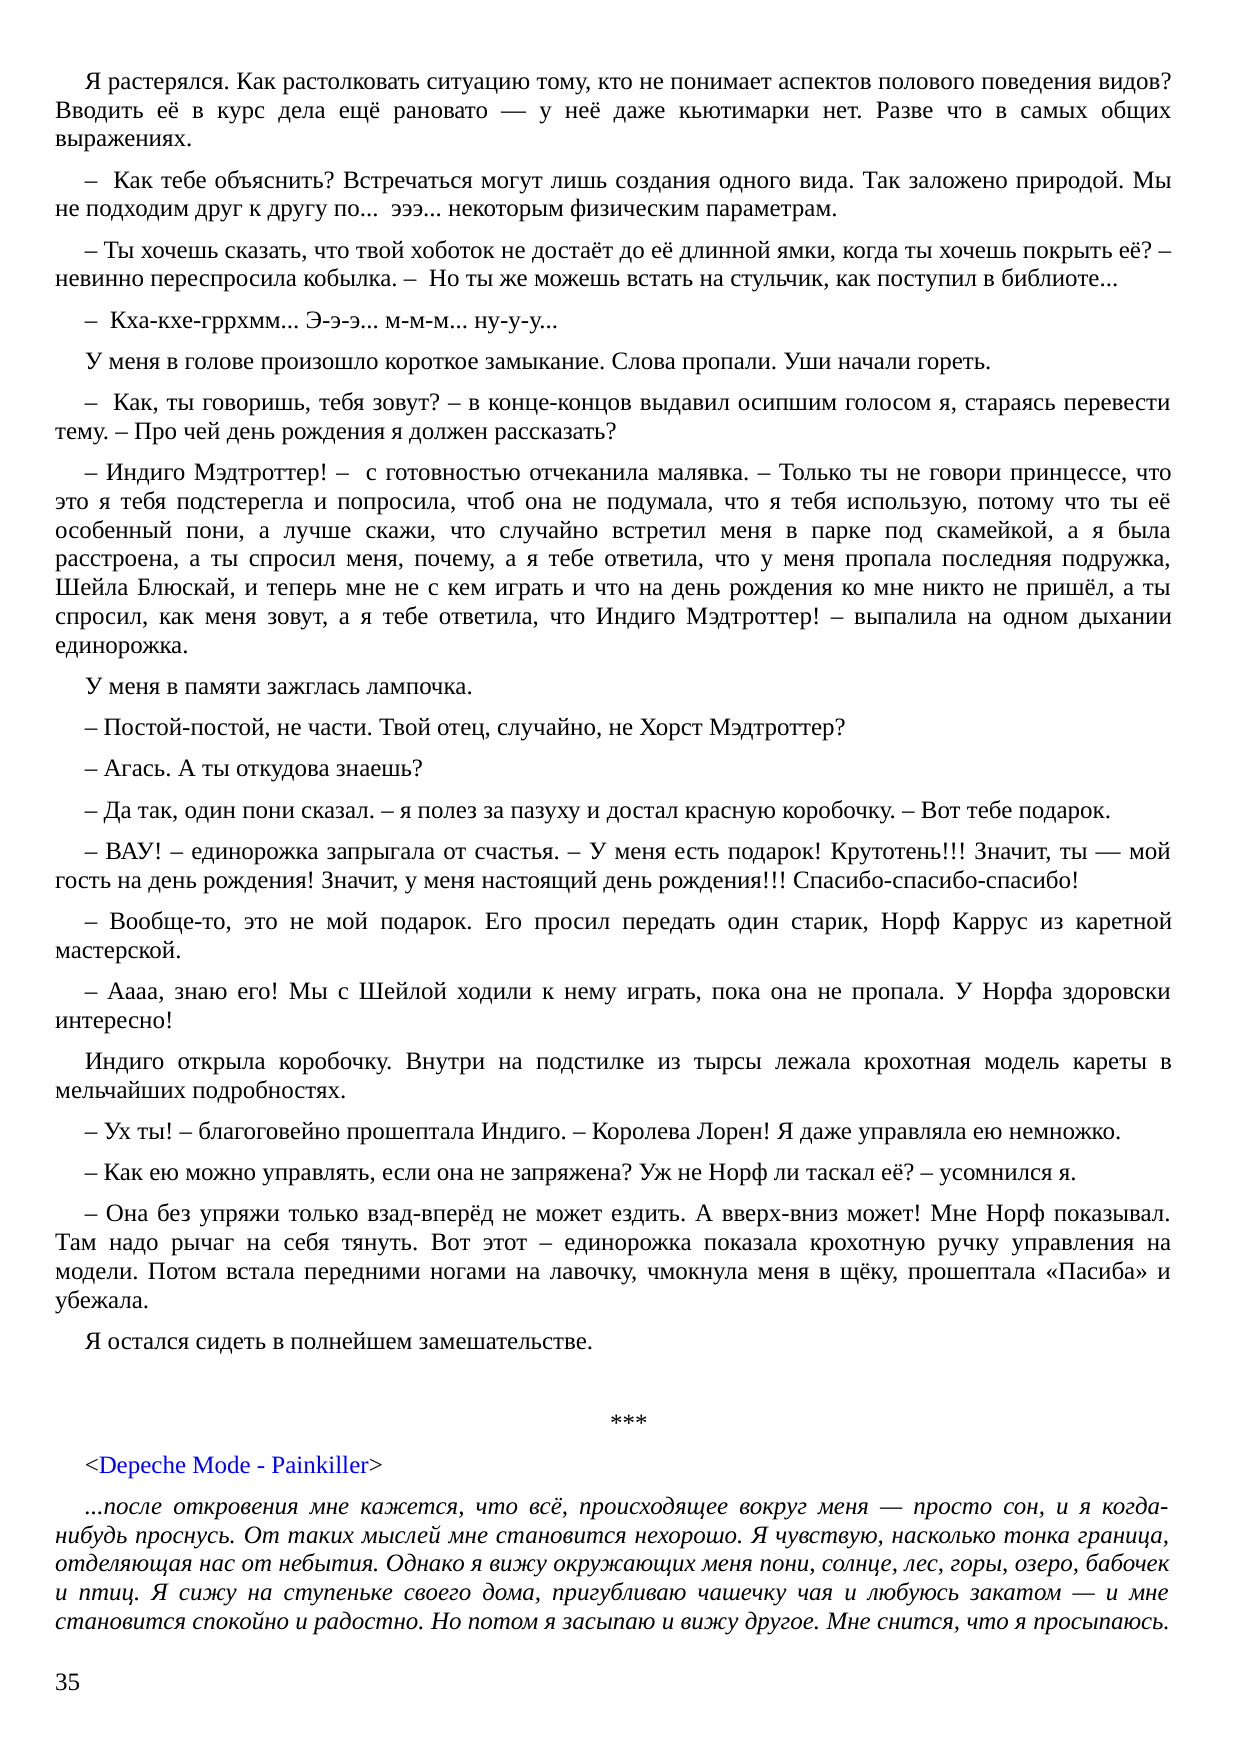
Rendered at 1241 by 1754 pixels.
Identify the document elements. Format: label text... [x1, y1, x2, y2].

text – Она без упряжи только взад-вперёд не может ездить. А вверх-вниз может! Мне Норф показывал. Там надо рычаг на себя тянуть. Вот этот – единорожка показала крохотную ручку управления на модели. Потом встала передними ногами на лавочку, чмокнула меня в щёку, прошептала «Пасиба» и убежала. [55, 1198, 1173, 1313]
text – Кха-кхе-гррхмм... Э-э-э... м-м-м... ну-у-у... [55, 305, 1173, 333]
text <Depeche Mode - Painkiller> [55, 1450, 1173, 1478]
text – Как, ты говоришь, тебя зовут? – в конце-концов выдавил осипшим голосом я, стараясь перевести тему. – Про чей день рождения я должен рассказать? [55, 387, 1173, 445]
text – ВАУ! – единорожка запрыгала от счастья. – У меня есть подарок! Крутотень!!! Значит, ты — мой гость на день рождения! Значит, у меня настоящий день рождения!!! Спасибо-спасибо-спасибо! [55, 836, 1173, 893]
text – Как ею можно управлять, если она не запряжена? Уж не Норф ли таскал её? – усомнился я. [55, 1157, 1173, 1186]
text – Да так, один пони сказал. – я полез за пазуху и достал красную коробочку. – Вот тебе подарок. [55, 795, 1173, 823]
text – Ух ты! – благоговейно прошептала Индиго. – Королева Лорен! Я даже управляла ею немножко. [55, 1116, 1173, 1145]
text У меня в голове произошло короткое замыкание. Слова пропали. Уши начали гореть. [55, 346, 1173, 375]
text *** [55, 1408, 1173, 1437]
text – Ты хочешь сказать, что твой хоботок не достаёт до её длинной ямки, когда ты хочешь покрыть её? – невинно переспросила кобылка. – Но ты же можешь встать на стульчик, как поступил в библиоте... [55, 235, 1173, 292]
text – Агась. А ты откудова знаешь? [55, 753, 1173, 782]
text – Аааа, знаю его! Мы с Шейлой ходили к нему играть, пока она не пропала. У Норфа здоровски интересно! [55, 976, 1173, 1033]
text – Вообще-то, это не мой подарок. Его просил передать один старик, Норф Каррус из каретной мастерской. [55, 906, 1173, 963]
text – Как тебе объяснить? Встречаться могут лишь создания одного вида. Так заложено природой. Мы не подходим друг к другу по... эээ... некоторым физическим параметрам. [55, 165, 1173, 222]
text – Постой-постой, не части. Твой отец, случайно, не Хорст Мэдтроттер? [55, 712, 1173, 741]
text У меня в памяти зажглась лампочка. [55, 671, 1173, 700]
text Индиго открыла коробочку. Внутри на подстилке из тырсы лежала крохотная модель кареты в мельчайших подробностях. [55, 1046, 1173, 1103]
text ...после откровения мне кажется, что всё, происходящее вокруг меня — просто сон, и я когда-нибудь проснусь. От таких мыслей мне становится нехорошо. Я чувствую, насколько тонка граница, отделяющая нас от небытия. Однако я вижу окружающих меня пони, солнце, лес, горы, озеро, бабочек и птиц. Я сижу на ступеньке своего дома, пригубливаю чашечку чая и любуюсь закатом — и мне становится спокойно и радостно. Но потом я засыпаю и вижу другое. Мне снится, что я просыпаюсь. [55, 1491, 1173, 1635]
text Я растерялся. Как растолковать ситуацию тому, кто не понимает аспектов полового поведения видов? Вводить её в курс дела ещё рановато — у неё даже кьютимарки нет. Разве что в самых общих выражениях. [55, 66, 1173, 152]
text – Индиго Мэдтроттер! – с готовностью отчеканила малявка. – Только ты не говори принцессе, что это я тебя подстерегла и попросила, чтоб она не подумала, что я тебя использую, потому что ты её особенный пони, а лучше скажи, что случайно встретил меня в парке под скамейкой, а я была расстроена, а ты спросил меня, почему, а я тебе ответила, что у меня пропала последняя подружка, Шейла Блюскай, и теперь мне не с кем играть и что на день рождения ко мне никто не пришёл, а ты спросил, как меня зовут, а я тебе ответила, что Индиго Мэдтроттер! – выпалила на одном дыхании единорожка. [55, 457, 1173, 658]
text Я остался сидеть в полнейшем замешательстве. [55, 1326, 1173, 1355]
